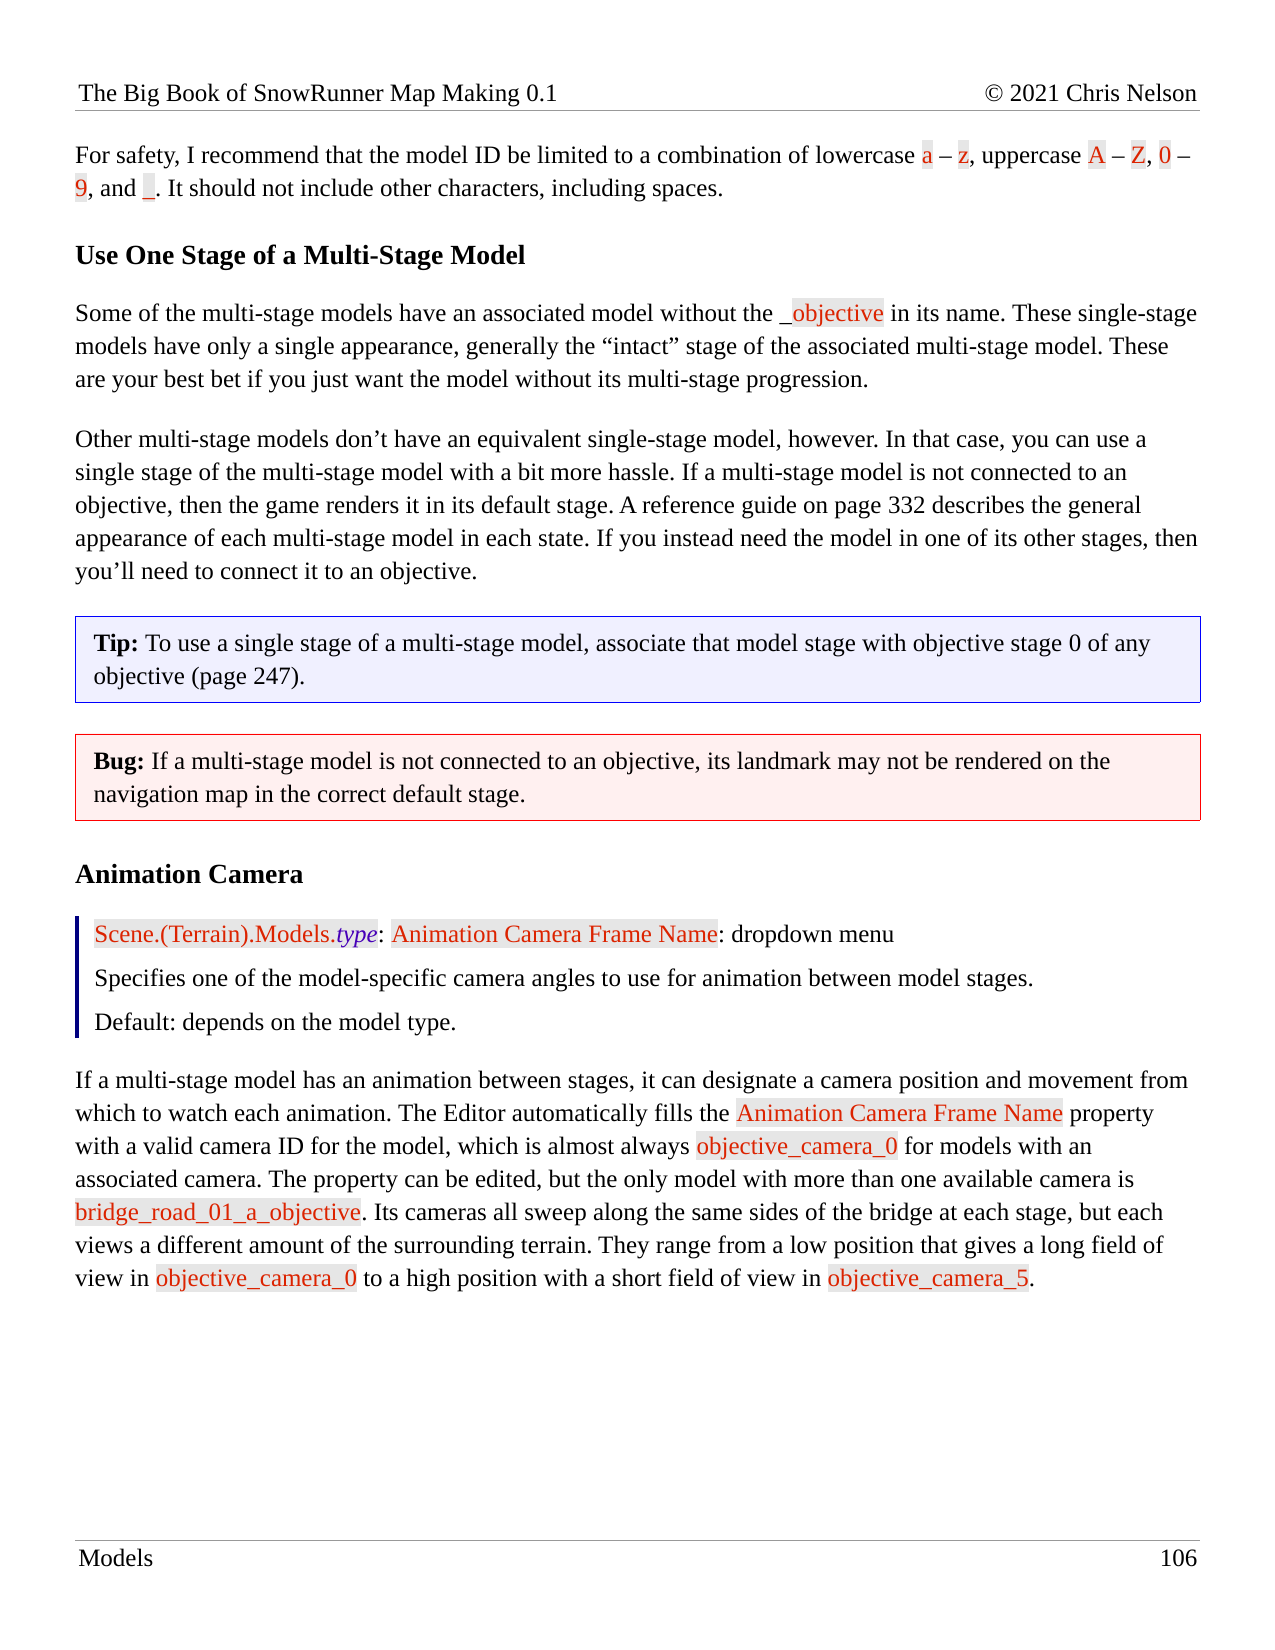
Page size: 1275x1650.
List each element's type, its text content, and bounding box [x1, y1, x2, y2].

text Default: depends on the model type. [79, 1003, 1200, 1038]
subtitle Use One Stage of a Multi-Stage Model [75, 239, 1200, 271]
text Some of the multi-stage models have an associated model without the _objective in its name. These single-stage models have only a single appearance, generally the “intact” stage of the associated multi-stage model. These are your best bet if you just want the model without its multi-stage progression. [75, 298, 1200, 393]
text If a multi-stage model has an animation between stages, it can designate a camera position and movement from which to watch each animation. The Editor automatically fills the Animation Camera Frame Name property with a valid camera ID for the model, which is almost always objective_camera_0 for models with an associated camera. The property can be edited, but the only model with more than one available camera is bridge_road_01_a_objective. Its cameras all sweep along the same sides of the bridge at each stage, but each views a different amount of the surrounding terrain. They range from a low position that gives a long field of view in objective_camera_0 to a high position with a short field of view in objective_camera_5. [75, 1065, 1200, 1292]
text Scene.(Terrain).Models.type: Animation Camera Frame Name: dropdown menu [79, 916, 1200, 948]
list To use a single stage of a multi-stage model, associate that model stage with objective stage 0 of any objective (page 247). [76, 617, 1200, 702]
text Other multi-stage models don’t have an equivalent single-stage model, however. In that case, you can use a single stage of the multi-stage model with a bit more hassle. If a multi-stage model is not connected to an objective, then the game renders it in its default stage. A reference guide on page 332 describes the general appearance of each multi-stage model in each state. If you instead need the model in one of its other stages, then you’ll need to connect it to an objective. [75, 424, 1200, 585]
text For safety, I recommend that the model ID be limited to a combination of lowercase a – z, uppercase A – Z, 0 – 9, and _. It should not include other characters, including spaces. [75, 140, 1200, 202]
text Specifies one of the model-specific camera angles to use for animation between model stages. [79, 960, 1200, 992]
list If a multi-stage model is not connected to an objective, its landmark may not be rendered on the navigation map in the correct default stage. [76, 735, 1200, 820]
subtitle Animation Camera [75, 857, 1200, 889]
